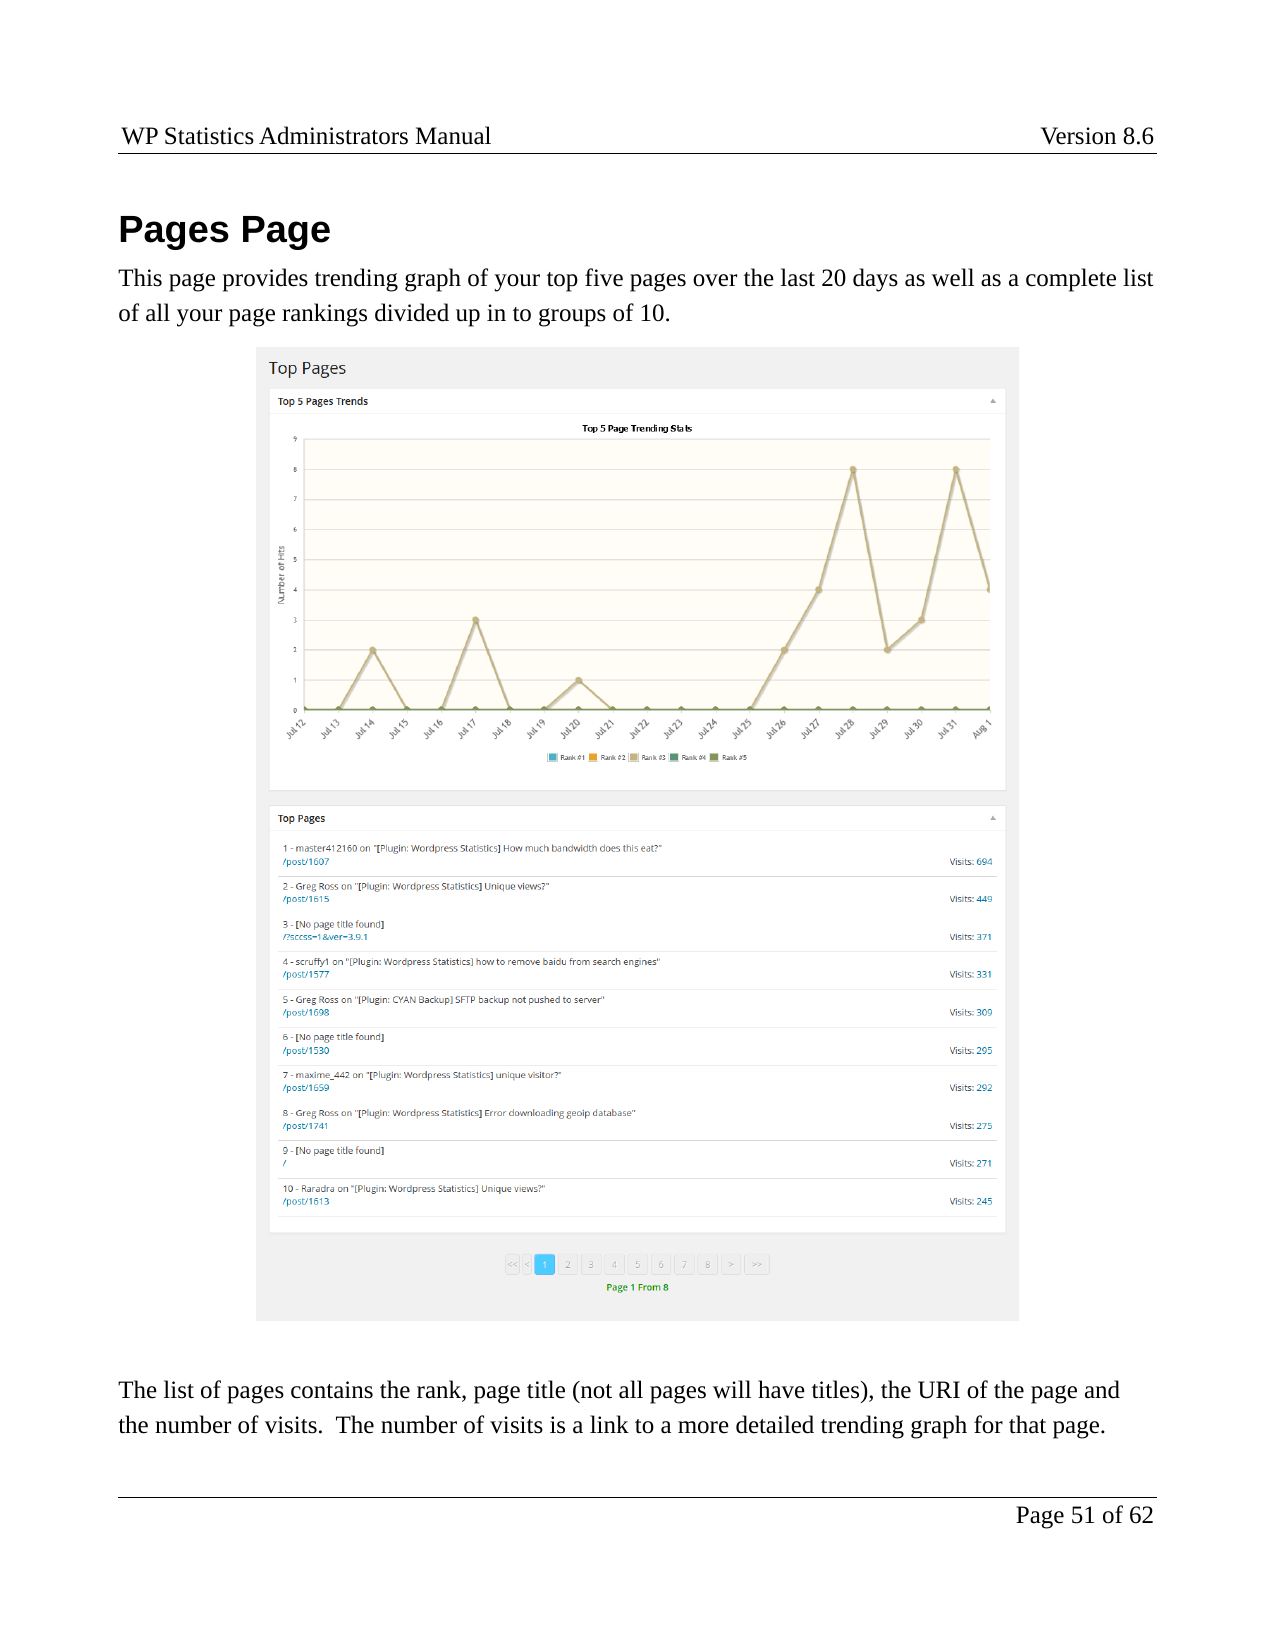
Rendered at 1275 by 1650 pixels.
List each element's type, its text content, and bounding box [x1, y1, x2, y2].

subtitle Pages Page [118, 207, 1157, 251]
text The list of pages contains the rank, page title (not all pages will have titles), the URI of the page and the number of visits. The number of visits is a link to a more detailed trending graph for that page. [118, 1375, 1157, 1438]
text This page provides trending graph of your top five pages over the last 20 days as well as a complete list of all your page rankings divided up in to groups of 10. [118, 263, 1157, 327]
picture [256, 347, 1020, 1321]
